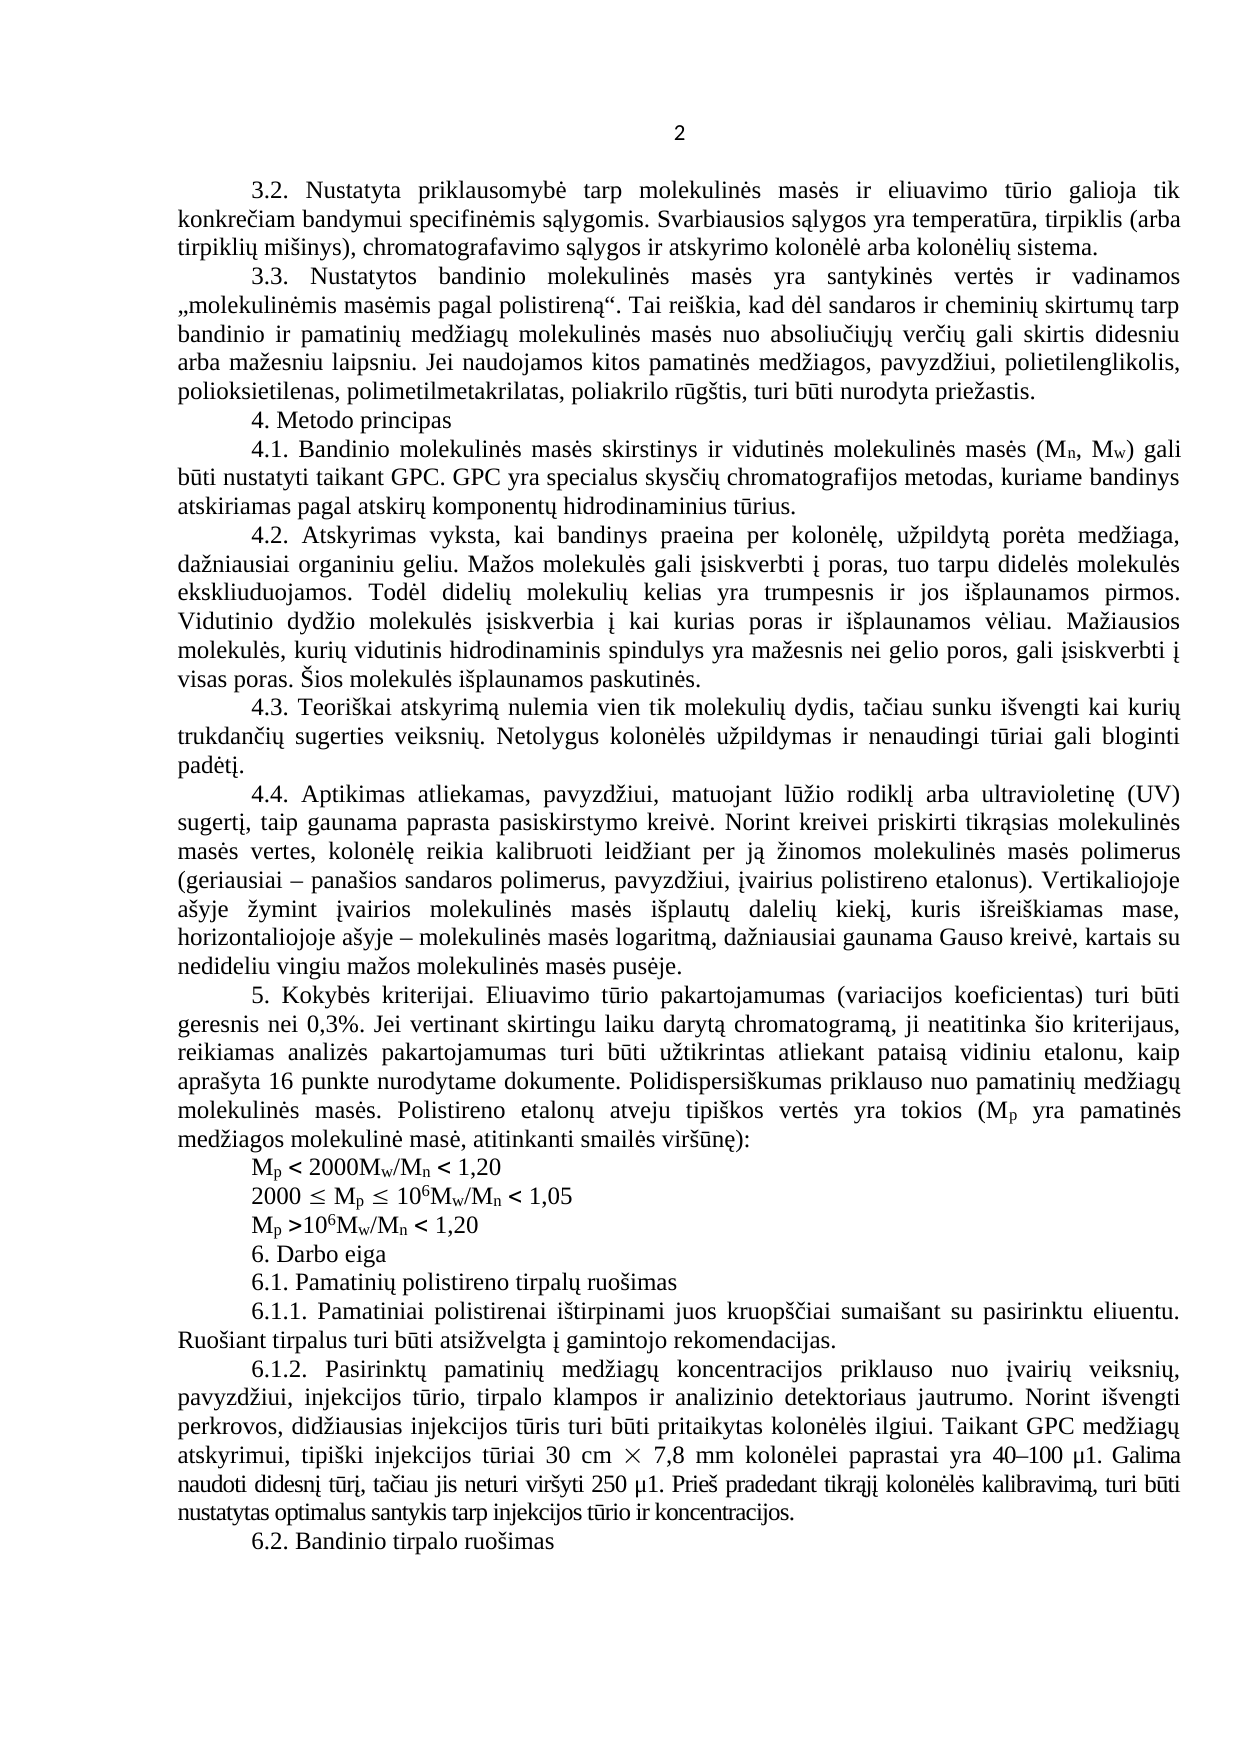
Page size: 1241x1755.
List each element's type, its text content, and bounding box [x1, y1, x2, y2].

text 4.4. Aptikimas atliekamas, pavyzdžiui, matuojant lūžio rodiklį arba ultravioletinę (UV) sugertį, taip gaunama paprasta pasiskirstymo kreivė. Norint kreivei priskirti tikrąsias molekulinės masės vertes, kolonėlę reikia kalibruoti leidžiant per ją žinomos molekulinės masės polimerus (geriausiai – panašios sandaros polimerus, pavyzdžiui, įvairius polistireno etalonus). Vertikaliojoje ašyje žymint įvairios molekulinės masės išplautų dalelių kiekį, kuris išreiškiamas mase, horizontaliojoje ašyje – molekulinės masės logaritmą, dažniausiai gaunama Gauso kreivė, kartais su nedideliu vingiu mažos molekulinės masės pusėje. [177, 779, 1181, 980]
text 6.1.1. Pamatiniai polistirenai ištirpinami juos kruopščiai sumaišant su pasirinktu eliuentu. Ruošiant tirpalus turi būti atsižvelgta į gamintojo rekomendacijas. [177, 1296, 1181, 1354]
text 6. Darbo eiga [177, 1239, 1181, 1267]
text 3.2. Nustatyta priklausomybė tarp molekulinės masės ir eliuavimo tūrio galioja tik konkrečiam bandymui specifinėmis sąlygomis. Svarbiausios sąlygos yra temperatūra, tirpiklis (arba tirpiklių mišinys), chromatografavimo sąlygos ir atskyrimo kolonėlė arba kolonėlių sistema. [177, 175, 1181, 261]
text 4.1. Bandinio molekulinės masės skirstinys ir vidutinės molekulinės masės (Mn, Mw) gali būti nustatyti taikant GPC. GPC yra specialus skysčių chromatografijos metodas, kuriame bandinys atskiriamas pagal atskirų komponentų hidrodinaminius tūrius. [177, 434, 1181, 520]
text 4. Metodo principas [177, 405, 1181, 434]
text 4.3. Teoriškai atskyrimą nulemia vien tik molekulių dydis, tačiau sunku išvengti kai kurių trukdančių sugerties veiksnių. Netolygus kolonėlės užpildymas ir nenaudingi tūriai gali bloginti padėtį. [177, 692, 1181, 779]
text 6.1. Pamatinių polistireno tirpalų ruošimas [177, 1267, 1181, 1296]
text 3.3. Nustatytos bandinio molekulinės masės yra santykinės vertės ir vadinamos „molekulinėmis masėmis pagal polistireną“. Tai reiškia, kad dėl sandaros ir cheminių skirtumų tarp bandinio ir pamatinių medžiagų molekulinės masės nuo absoliučiųjų verčių gali skirtis didesniu arba mažesniu laipsniu. Jei naudojamos kitos pamatinės medžiagos, pavyzdžiui, polietilenglikolis, polioksietilenas, polimetilmetakrilatas, poliakrilo rūgštis, turi būti nurodyta priežastis. [177, 261, 1181, 405]
text 6.1.2. Pasirinktų pamatinių medžiagų koncentracijos priklauso nuo įvairių veiksnių, pavyzdžiui, injekcijos tūrio, tirpalo klampos ir analizinio detektoriaus jautrumo. Norint išvengti perkrovos, didžiausias injekcijos tūris turi būti pritaikytas kolonėlės ilgiui. Taikant GPC medžiagų atskyrimui, tipiški injekcijos tūriai 30 cm  7,8 mm kolonėlei paprastai yra 40–100 μ1. Galima naudoti didesnį tūrį, tačiau jis neturi viršyti 250 μ1. Prieš pradedant tikrąjį kolonėlės kalibravimą, turi būti nustatytas optimalus santykis tarp injekcijos tūrio ir koncentracijos. [177, 1354, 1181, 1526]
text 6.2. Bandinio tirpalo ruošimas [177, 1526, 1181, 1555]
text 5. Kokybės kriterijai. Eliuavimo tūrio pakartojamumas (variacijos koeficientas) turi būti geresnis nei 0,3%. Jei vertinant skirtingu laiku darytą chromatogramą, ji neatitinka šio kriterijaus, reikiamas analizės pakartojamumas turi būti užtikrintas atliekant pataisą vidiniu etalonu, kaip aprašyta 16 punkte nurodytame dokumente. Polidispersiškumas priklauso nuo pamatinių medžiagų molekulinės masės. Polistireno etalonų atveju tipiškos vertės yra tokios (Mp yra pamatinės medžiagos molekulinė masė, atitinkanti smailės viršūnę): [177, 980, 1181, 1152]
text 2000  Mp  106Mw/Mn  1,05 [177, 1181, 1181, 1210]
text Mp  2000Mw/Mn  1,20 [177, 1152, 1181, 1181]
text Mp 106Mw/Mn  1,20 [177, 1210, 1181, 1239]
text 4.2. Atskyrimas vyksta, kai bandinys praeina per kolonėlę, užpildytą porėta medžiaga, dažniausiai organiniu geliu. Mažos molekulės gali įsiskverbti į poras, tuo tarpu didelės molekulės ekskliuduojamos. Todėl didelių molekulių kelias yra trumpesnis ir jos išplaunamos pirmos. Vidutinio dydžio molekulės įsiskverbia į kai kurias poras ir išplaunamos vėliau. Mažiausios molekulės, kurių vidutinis hidrodinaminis spindulys yra mažesnis nei gelio poros, gali įsiskverbti į visas poras. Šios molekulės išplaunamos paskutinės. [177, 520, 1181, 692]
